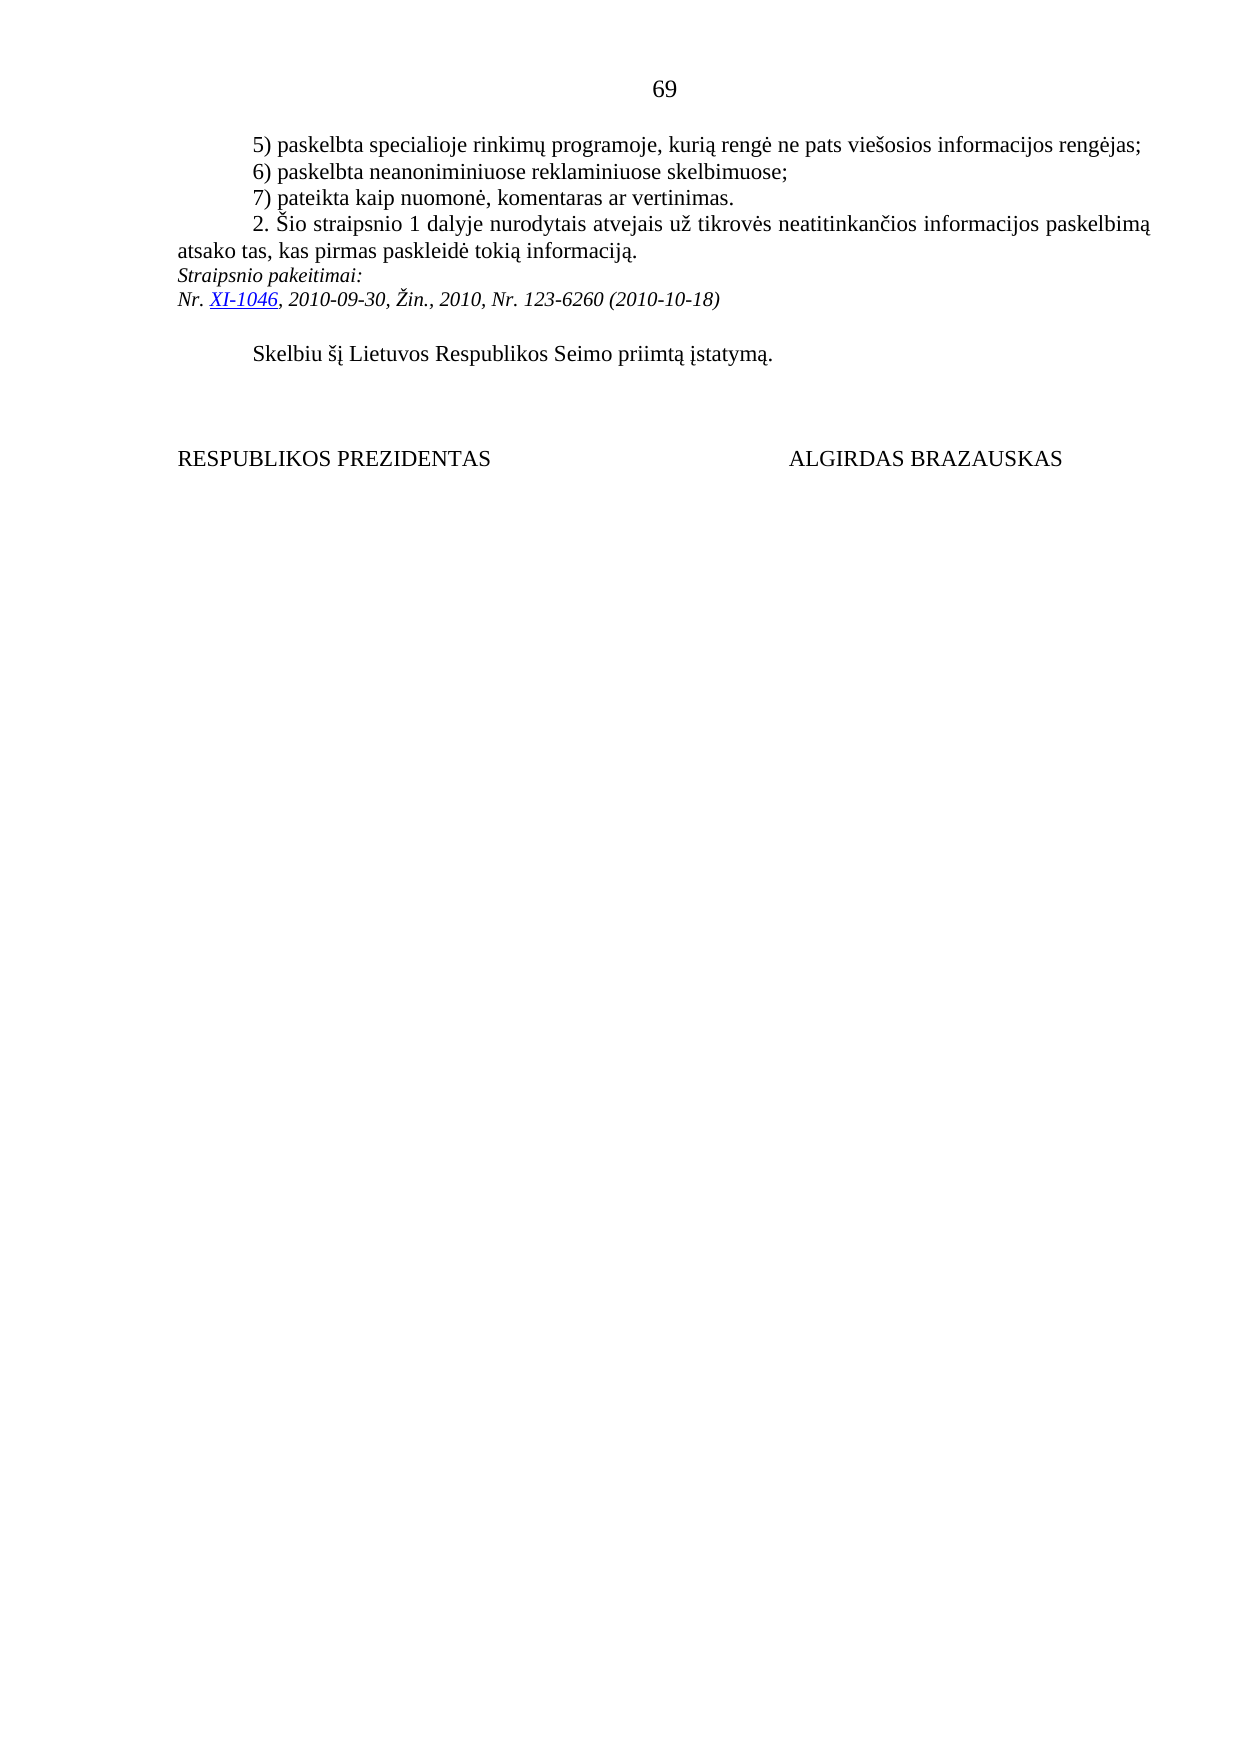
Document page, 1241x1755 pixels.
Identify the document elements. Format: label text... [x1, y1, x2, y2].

text RESPUBLIKOS PREZIDENTAS ALGIRDAS BRAZAUSKAS [177, 445, 1152, 472]
text Nr. XI-1046, 2010-09-30, Žin., 2010, Nr. 123-6260 (2010-10-18) [177, 287, 1152, 311]
text Skelbiu šį Lietuvos Respublikos Seimo priimtą įstatymą. [177, 340, 1152, 366]
text 6) paskelbta neanoniminiuose reklaminiuose skelbimuose; [177, 158, 1152, 184]
text 2. Šio straipsnio 1 dalyje nurodytais atvejais už tikrovės neatitinkančios informacijos paskelbimą atsako tas, kas pirmas paskleidė tokią informaciją. [177, 210, 1152, 263]
text 5) paskelbta specialioje rinkimų programoje, kurią rengė ne pats viešosios informacijos rengėjas; [177, 131, 1152, 158]
text 7) pateikta kaip nuomonė, komentaras ar vertinimas. [177, 184, 1152, 210]
text Straipsnio pakeitimai: [177, 263, 1152, 287]
